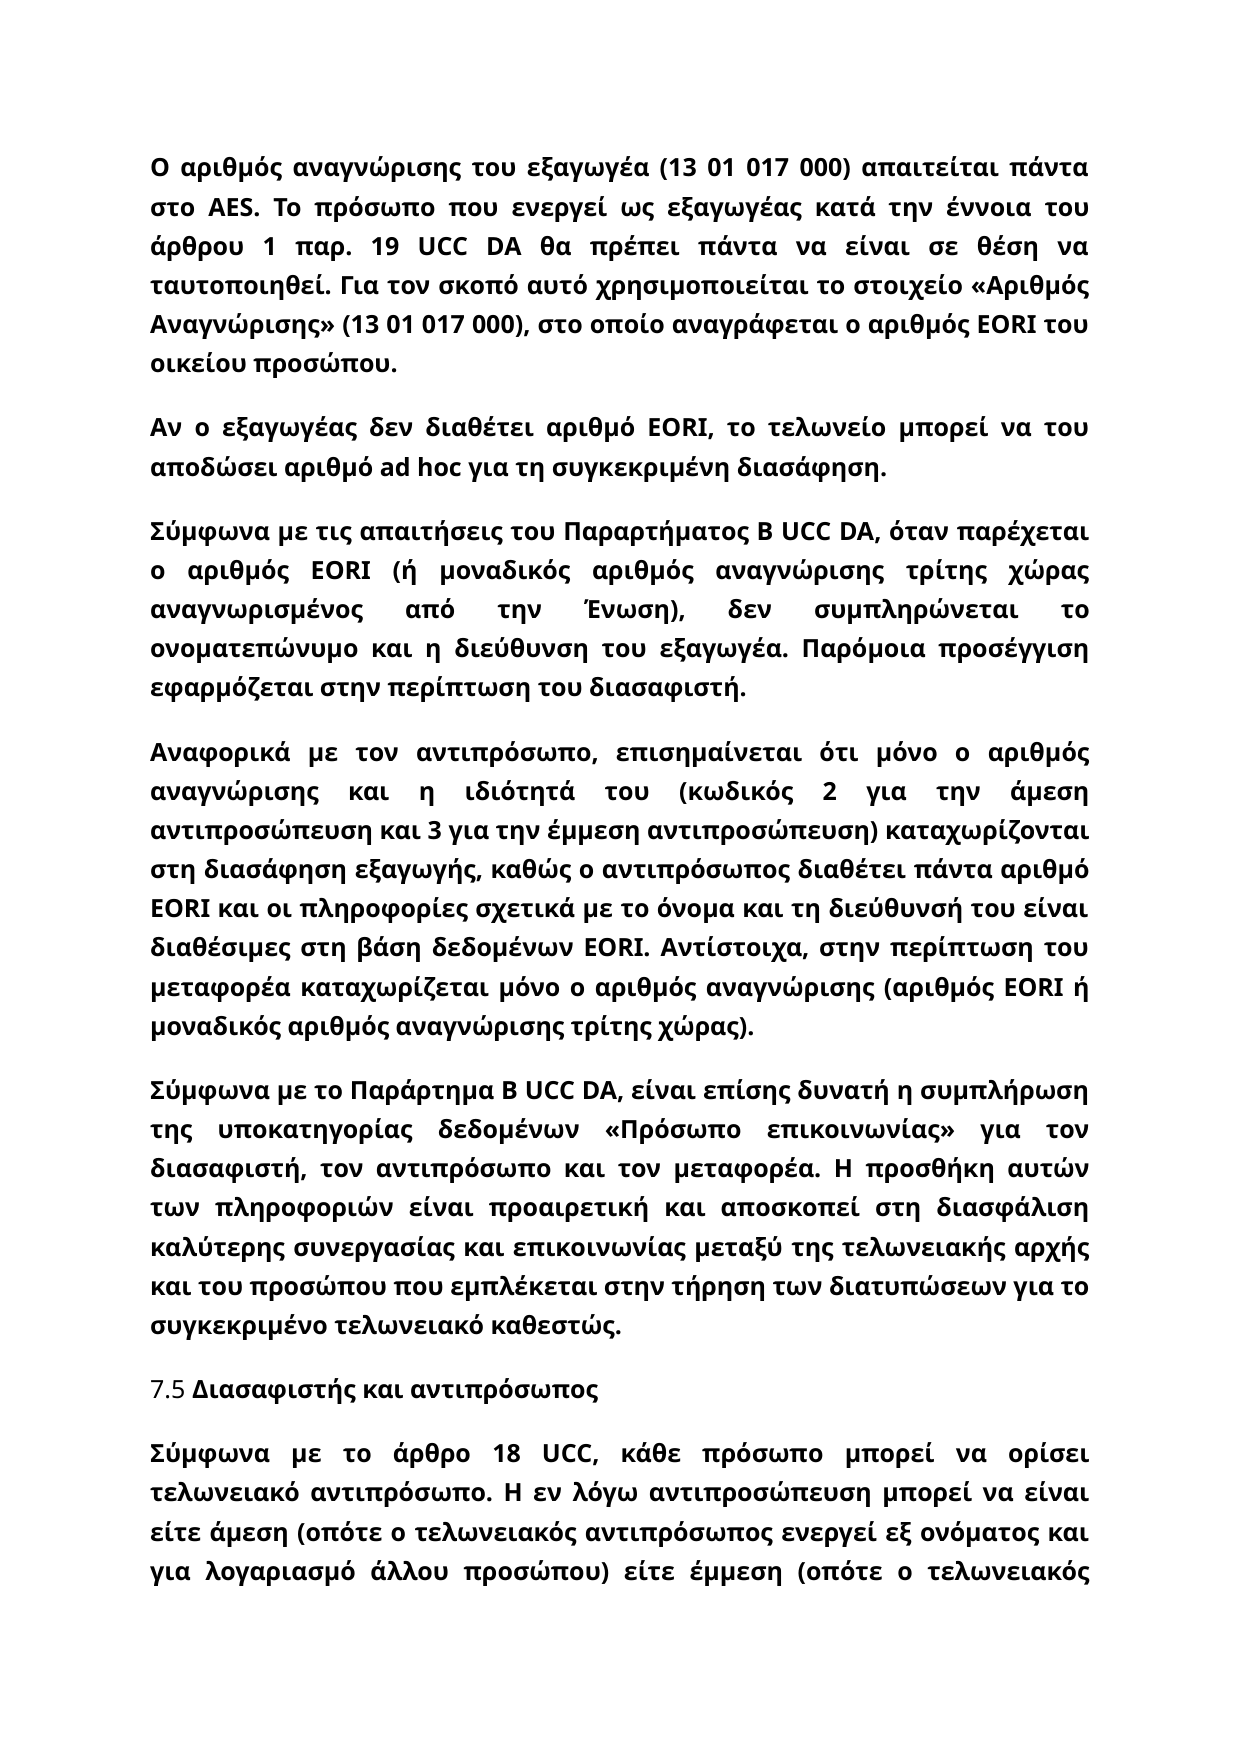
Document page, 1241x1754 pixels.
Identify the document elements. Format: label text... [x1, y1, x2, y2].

text 7.5 Διασαφιστής και αντιπρόσωπος [150, 1372, 1090, 1406]
text Σύμφωνα με το άρθρο 18 UCC, κάθε πρόσωπο μπορεί να ορίσει τελωνειακό αντιπρόσωπο. Η εν λόγω αντιπροσώπευση μπορεί να είναι είτε άμεση (οπότε ο τελωνειακός αντιπρόσωπος ενεργεί εξ ονόματος και για λογαριασμό άλλου προσώπου) είτε έμμεση (οπότε ο τελωνειακός [150, 1436, 1090, 1587]
text Ο αριθμός αναγνώρισης του εξαγωγέα (13 01 017 000) απαιτείται πάντα στο AES. Το πρόσωπο που ενεργεί ως εξαγωγέας κατά την έννοια του άρθρου 1 παρ. 19 UCC DA θα πρέπει πάντα να είναι σε θέση να ταυτοποιηθεί. Για τον σκοπό αυτό χρησιμοποιείται το στοιχείο «Αριθμός Αναγνώρισης» (13 01 017 000), στο οποίο αναγράφεται ο αριθμός EORI του οικείου προσώπου. [150, 150, 1090, 380]
text Αν ο εξαγωγέας δεν διαθέτει αριθμό EORI, το τελωνείο μπορεί να του αποδώσει αριθμό ad hoc για τη συγκεκριμένη διασάφηση. [150, 410, 1090, 483]
text Αναφορικά με τον αντιπρόσωπο, επισημαίνεται ότι μόνο ο αριθμός αναγνώρισης και η ιδιότητά του (κωδικός 2 για την άμεση αντιπροσώπευση και 3 για την έμμεση αντιπροσώπευση) καταχωρίζονται στη διασάφηση εξαγωγής, καθώς ο αντιπρόσωπος διαθέτει πάντα αριθμό EORI και οι πληροφορίες σχετικά με το όνομα και τη διεύθυνσή του είναι διαθέσιμες στη βάση δεδομένων EORI. Αντίστοιχα, στην περίπτωση του μεταφορέα καταχωρίζεται μόνο ο αριθμός αναγνώρισης (αριθμός EORI ή μοναδικός αριθμός αναγνώρισης τρίτης χώρας). [150, 734, 1090, 1042]
text Σύμφωνα με το Παράρτημα Β UCC DA, είναι επίσης δυνατή η συμπλήρωση της υποκατηγορίας δεδομένων «Πρόσωπο επικοινωνίας» για τον διασαφιστή, τον αντιπρόσωπο και τον μεταφορέα. Η προσθήκη αυτών των πληροφοριών είναι προαιρετική και αποσκοπεί στη διασφάλιση καλύτερης συνεργασίας και επικοινωνίας μεταξύ της τελωνειακής αρχής και του προσώπου που εμπλέκεται στην τήρηση των διατυπώσεων για το συγκεκριμένο τελωνειακό καθεστώς. [150, 1072, 1090, 1342]
text Σύμφωνα με τις απαιτήσεις του Παραρτήματος Β UCC DA, όταν παρέχεται ο αριθμός EORI (ή μοναδικός αριθμός αναγνώρισης τρίτης χώρας αναγνωρισμένος από την Ένωση), δεν συμπληρώνεται το ονοματεπώνυμο και η διεύθυνση του εξαγωγέα. Παρόμοια προσέγγιση εφαρμόζεται στην περίπτωση του διασαφιστή. [150, 513, 1090, 704]
